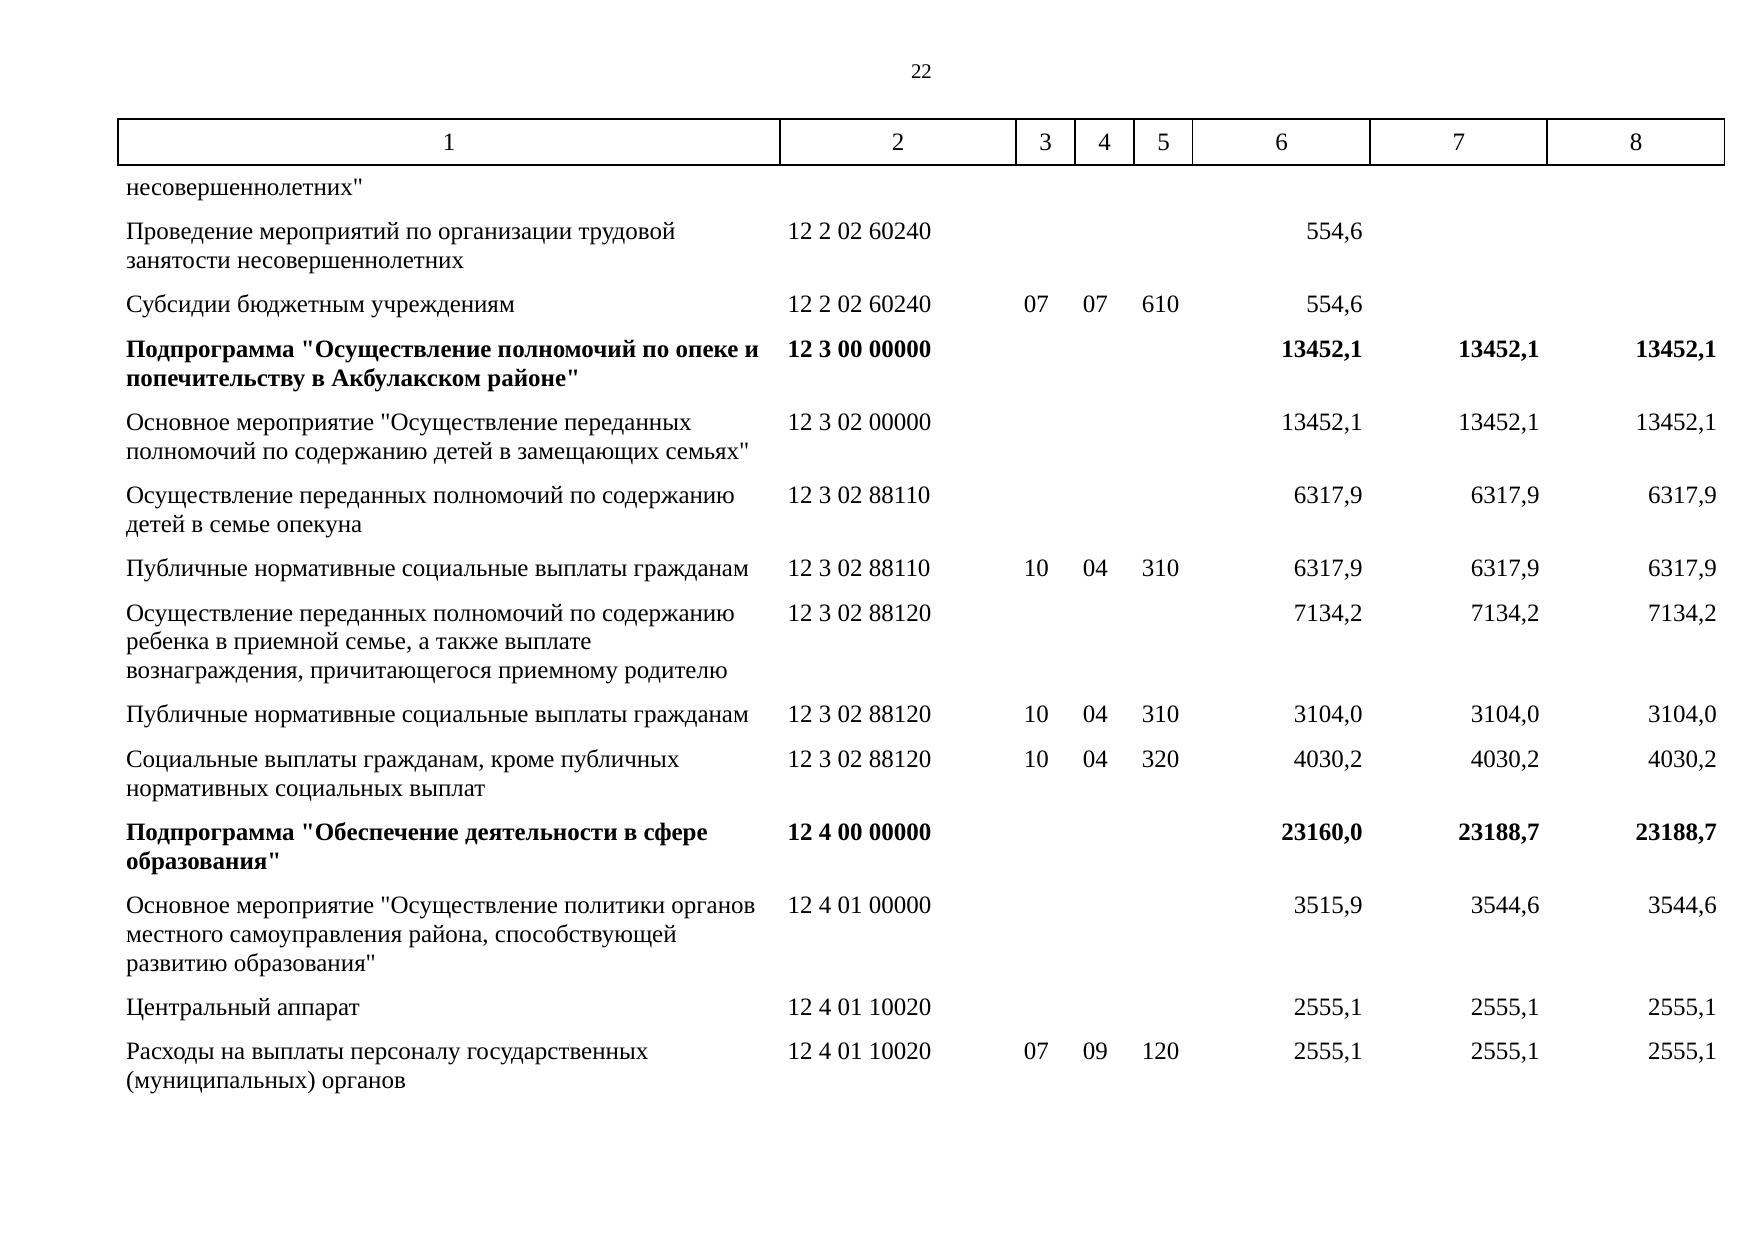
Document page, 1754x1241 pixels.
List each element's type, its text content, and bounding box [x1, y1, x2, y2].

table_cell 10 [1016, 736, 1075, 809]
table_cell 6317,9 [1370, 472, 1547, 545]
table_cell 04 [1075, 545, 1134, 590]
table_header [1548, 120, 1724, 164]
table_header 4 [1083, 128, 1126, 156]
table_cell 6317,9 [1547, 472, 1724, 545]
table_cell 13452,1 [1370, 326, 1547, 399]
table_header [781, 120, 1015, 164]
table_cell Субсидии бюджетным учреждениям [118, 282, 780, 326]
table_cell 554,6 [1193, 209, 1370, 282]
table_cell 09 [1075, 1029, 1134, 1102]
table_header 3 [1024, 128, 1067, 156]
table_cell [1134, 399, 1193, 472]
table_cell 6317,9 [1370, 545, 1547, 590]
table_cell Осуществление переданных полномочий по содержанию детей в семье опекуна [118, 472, 780, 545]
table_cell несовершеннолетних" [118, 166, 780, 208]
table_header 8 [1555, 128, 1716, 156]
table_cell 2555,1 [1547, 1029, 1724, 1102]
table_cell 6317,9 [1547, 545, 1724, 590]
table_cell [1370, 282, 1547, 326]
table_cell [780, 166, 1016, 208]
table_cell [1016, 326, 1075, 399]
table_cell 04 [1075, 736, 1134, 809]
table_cell 7134,2 [1547, 590, 1724, 692]
table_cell [1193, 166, 1370, 208]
table_cell Осуществление переданных полномочий по содержанию ребенка в приемной семье, а также выплате вознаграждения, причитающегося приемному родителю [118, 590, 780, 692]
table_cell Социальные выплаты гражданам, кроме публичных нормативных социальных выплат [118, 736, 780, 809]
table_cell [1547, 209, 1724, 282]
table_cell [1134, 882, 1193, 984]
table_cell 12 3 02 00000 [780, 399, 1016, 472]
table_cell 12 4 01 10020 [780, 984, 1016, 1028]
table_cell 04 [1075, 692, 1134, 736]
table_cell [1134, 166, 1193, 208]
table_header [119, 120, 779, 164]
table_cell 12 4 00 00000 [780, 809, 1016, 882]
table_header [1135, 120, 1192, 164]
table_header 2 [788, 128, 1008, 156]
table_cell [1016, 590, 1075, 692]
table_cell [1016, 166, 1075, 208]
table_cell 23160,0 [1193, 809, 1370, 882]
table_cell 12 3 00 00000 [780, 326, 1016, 399]
table_cell 12 4 01 10020 [780, 1029, 1016, 1102]
table_cell 3104,0 [1547, 692, 1724, 736]
table_cell [1016, 399, 1075, 472]
table_cell [1370, 209, 1547, 282]
table_cell 13452,1 [1370, 399, 1547, 472]
table_cell 12 3 02 88120 [780, 736, 1016, 809]
table_cell 554,6 [1193, 282, 1370, 326]
table_cell 23188,7 [1370, 809, 1547, 882]
table_cell [1134, 209, 1193, 282]
table_header [1076, 120, 1133, 164]
table_cell 12 3 02 88110 [780, 472, 1016, 545]
table_cell 2555,1 [1547, 984, 1724, 1028]
table_cell 12 3 02 88110 [780, 545, 1016, 590]
table_cell 2555,1 [1193, 1029, 1370, 1102]
table_cell [1075, 399, 1134, 472]
table_header 7 [1378, 128, 1539, 156]
table_cell 3104,0 [1193, 692, 1370, 736]
table_cell 13452,1 [1547, 326, 1724, 399]
table_cell 310 [1134, 545, 1193, 590]
table_cell [1075, 882, 1134, 984]
table_cell Основное мероприятие "Осуществление переданных полномочий по содержанию детей в замещающих семьях" [118, 399, 780, 472]
table_cell 07 [1016, 1029, 1075, 1102]
table_cell 23188,7 [1547, 809, 1724, 882]
table_cell [1016, 809, 1075, 882]
table_cell 7134,2 [1370, 590, 1547, 692]
table_cell 12 3 02 88120 [780, 692, 1016, 736]
table_cell 320 [1134, 736, 1193, 809]
table_cell 3544,6 [1547, 882, 1724, 984]
table_cell [1016, 209, 1075, 282]
table_cell Основное мероприятие "Осуществление политики органов местного самоуправления района, способствующей развитию образования" [118, 882, 780, 984]
table_cell 4030,2 [1193, 736, 1370, 809]
table_cell 6317,9 [1193, 545, 1370, 590]
table_cell [1134, 326, 1193, 399]
table_cell 310 [1134, 692, 1193, 736]
table_cell 4030,2 [1547, 736, 1724, 809]
table_cell 12 2 02 60240 [780, 209, 1016, 282]
table_cell [1016, 472, 1075, 545]
table_cell 4030,2 [1370, 736, 1547, 809]
table_header 6 [1201, 128, 1362, 156]
table_cell 610 [1134, 282, 1193, 326]
table_cell Подпрограмма "Осуществление полномочий по опеке и попечительству в Акбулакском районе" [118, 326, 780, 399]
table_cell 3104,0 [1370, 692, 1547, 736]
table_cell [1016, 882, 1075, 984]
table_cell [1075, 166, 1134, 208]
table_cell 120 [1134, 1029, 1193, 1102]
table_cell [1075, 809, 1134, 882]
table_cell 6317,9 [1193, 472, 1370, 545]
table_cell [1134, 984, 1193, 1028]
table_cell 3515,9 [1193, 882, 1370, 984]
table_cell [1075, 984, 1134, 1028]
table_cell [1075, 590, 1134, 692]
table_header 5 [1142, 128, 1185, 156]
table_cell [1134, 590, 1193, 692]
table_header [1017, 120, 1074, 164]
table_cell [1075, 326, 1134, 399]
table_cell [1075, 472, 1134, 545]
table_cell Центральный аппарат [118, 984, 780, 1028]
table_cell 12 4 01 00000 [780, 882, 1016, 984]
table_cell 13452,1 [1547, 399, 1724, 472]
table_header 1 [126, 128, 772, 156]
table_cell 12 3 02 88120 [780, 590, 1016, 692]
table_cell [1016, 984, 1075, 1028]
table_cell Проведение мероприятий по организации трудовой занятости несовершеннолетних [118, 209, 780, 282]
table_cell 13452,1 [1193, 399, 1370, 472]
table_cell [1547, 282, 1724, 326]
table_cell 10 [1016, 545, 1075, 590]
table_cell 2555,1 [1370, 984, 1547, 1028]
table_cell 10 [1016, 692, 1075, 736]
table_cell 12 2 02 60240 [780, 282, 1016, 326]
table_cell [1547, 166, 1724, 208]
table_cell [1075, 209, 1134, 282]
table_cell Публичные нормативные социальные выплаты гражданам [118, 692, 780, 736]
table_cell 2555,1 [1370, 1029, 1547, 1102]
table_header [1193, 120, 1369, 164]
table_cell 13452,1 [1193, 326, 1370, 399]
table_cell [1134, 472, 1193, 545]
table_cell 07 [1075, 282, 1134, 326]
table_cell 3544,6 [1370, 882, 1547, 984]
table_cell [1370, 166, 1547, 208]
table_cell Публичные нормативные социальные выплаты гражданам [118, 545, 780, 590]
table_cell 7134,2 [1193, 590, 1370, 692]
table_cell Расходы на выплаты персоналу государственных (муниципальных) органов [118, 1029, 780, 1102]
table_header [1371, 120, 1546, 164]
table_cell 2555,1 [1193, 984, 1370, 1028]
table_cell 07 [1016, 282, 1075, 326]
table_cell Подпрограмма "Обеспечение деятельности в сфере образования" [118, 809, 780, 882]
table_cell [1134, 809, 1193, 882]
